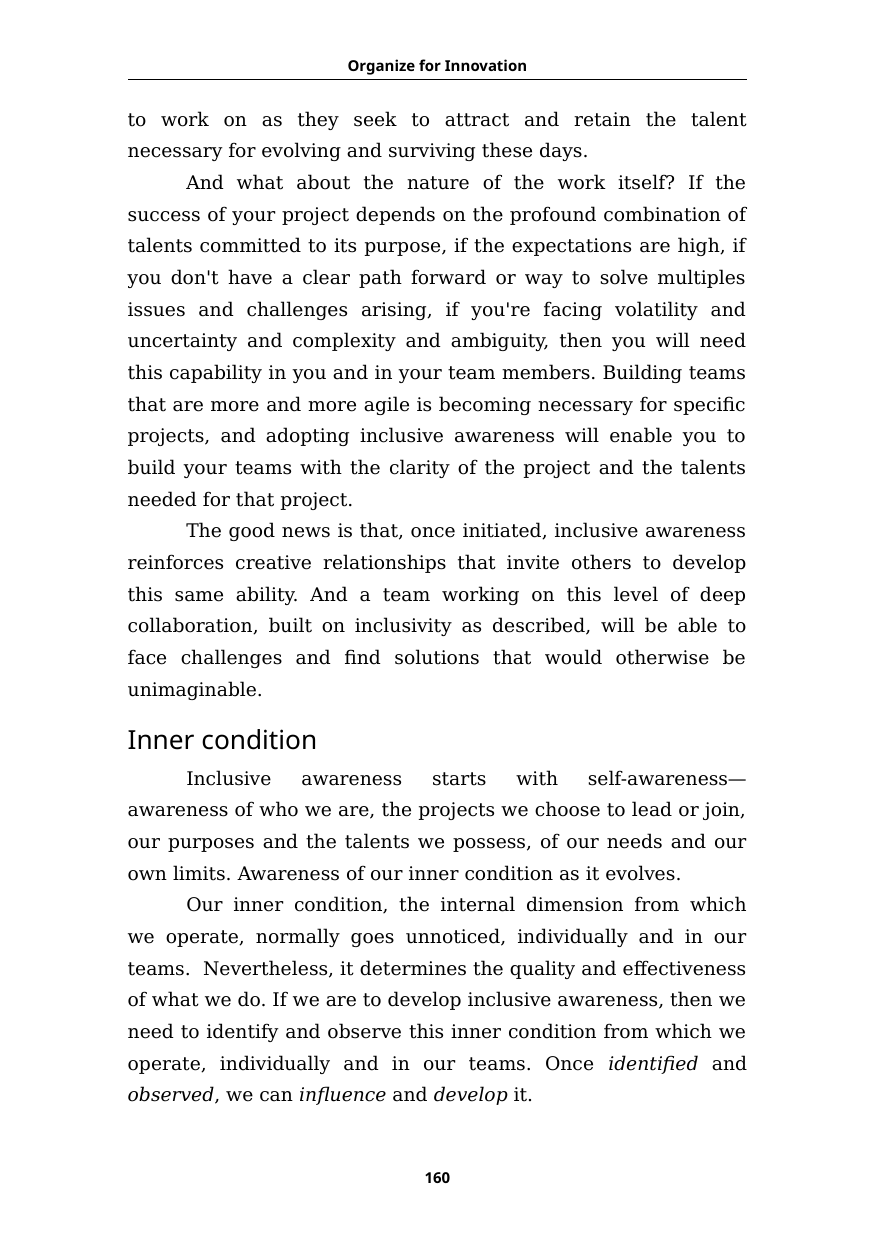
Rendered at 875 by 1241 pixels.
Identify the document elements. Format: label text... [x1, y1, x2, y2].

text to work on as they seek to attract and retain the talent necessary for evolving and surviving these days. [127, 109, 747, 162]
subtitle Inner condition [127, 725, 747, 755]
text Inclusive awareness starts with self-awareness—awareness of who we are, the projects we choose to lead or join, our purposes and the talents we possess, of our needs and our own limits. Awareness of our inner condition as it evolves. [127, 768, 747, 885]
text Our inner condition, the internal dimension from which we operate, normally goes unnoticed, individually and in our teams. Nevertheless, it determines the quality and effectiveness of what we do. If we are to develop inclusive awareness, then we need to identify and observe this inner condition from which we operate, individually and in our teams. Once identified and observed, we can influence and develop it. [127, 894, 747, 1106]
text The good news is that, once initiated, inclusive awareness reinforces creative relationships that invite others to develop this same ability. And a team working on this level of deep collaboration, built on inclusivity as described, will be able to face challenges and find solutions that would otherwise be unimaginable. [127, 520, 747, 701]
text And what about the nature of the work itself? If the success of your project depends on the profound combination of talents committed to its purpose, if the expectations are high, if you don't have a clear path forward or way to solve multiples issues and challenges arising, if you're facing volatility and uncertainty and complexity and ambiguity, then you will need this capability in you and in your team members. Building teams that are more and more agile is becoming necessary for specific projects, and adopting inclusive awareness will enable you to build your teams with the clarity of the project and the talents needed for that project. [127, 172, 747, 511]
